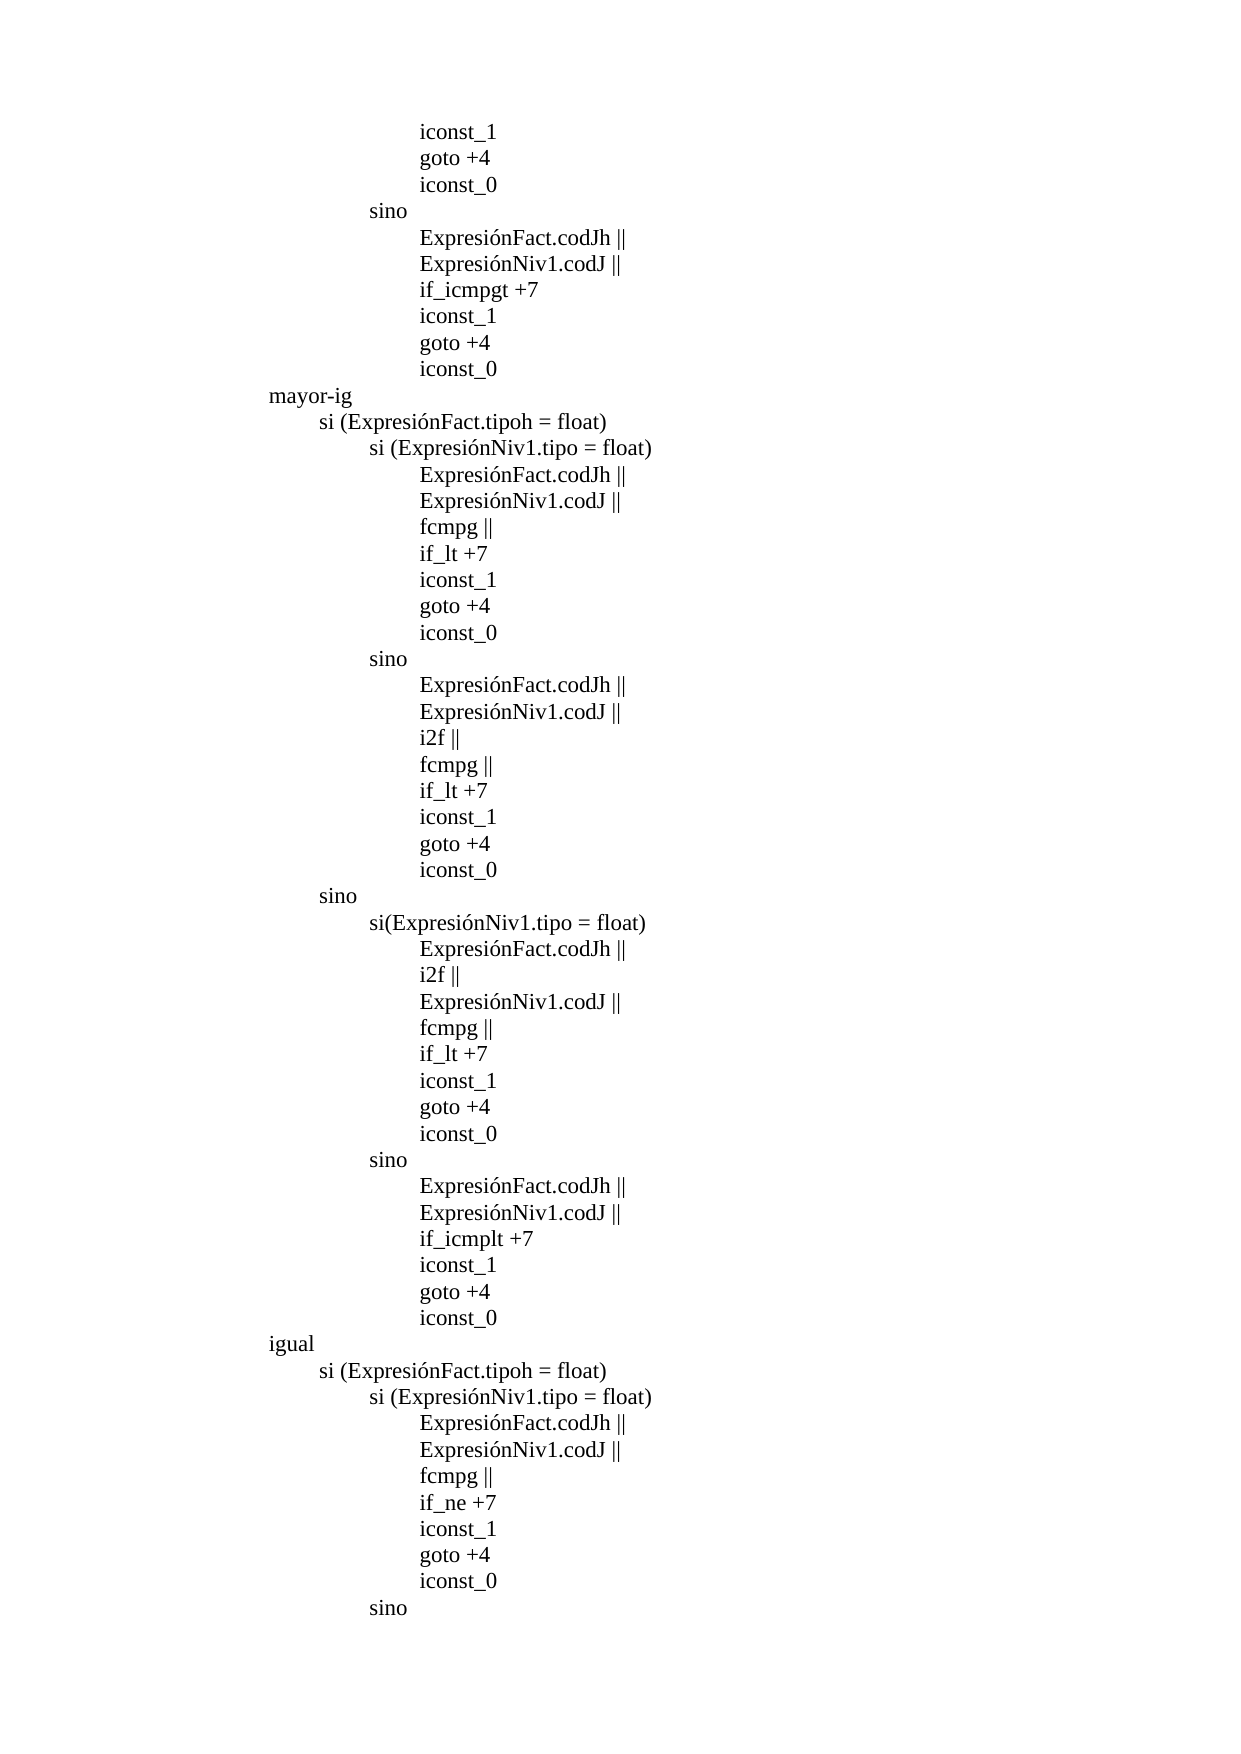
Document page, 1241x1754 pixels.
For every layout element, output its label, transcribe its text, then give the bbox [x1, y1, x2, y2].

text if_lt +7 [118, 777, 1122, 803]
text sino [118, 197, 1122, 223]
text si (ExpresiónFact.tipoh = float) [118, 408, 1122, 434]
text iconst_1 [118, 303, 1122, 329]
text i2f || [118, 724, 1122, 751]
text ExpresiónFact.codJh || [118, 461, 1122, 487]
text iconst_0 [118, 1119, 1122, 1146]
text goto +4 [118, 144, 1122, 171]
text goto +4 [118, 1278, 1122, 1304]
text goto +4 [118, 329, 1122, 355]
text iconst_1 [118, 1251, 1122, 1278]
text ExpresiónFact.codJh || [118, 1409, 1122, 1436]
text ExpresiónNiv1.codJ || [118, 698, 1122, 724]
text ExpresiónNiv1.codJ || [118, 988, 1122, 1014]
text ExpresiónFact.codJh || [118, 1172, 1122, 1199]
text iconst_0 [118, 1568, 1122, 1594]
text ExpresiónNiv1.codJ || [118, 487, 1122, 513]
text goto +4 [118, 1541, 1122, 1568]
text ExpresiónFact.codJh || [118, 223, 1122, 250]
text igual [118, 1330, 1122, 1357]
text if_icmpgt +7 [118, 276, 1122, 303]
text ExpresiónNiv1.codJ || [118, 250, 1122, 276]
text if_lt +7 [118, 1041, 1122, 1067]
text ExpresiónFact.codJh || [118, 935, 1122, 961]
text if_lt +7 [118, 540, 1122, 566]
text goto +4 [118, 830, 1122, 856]
text if_icmplt +7 [118, 1225, 1122, 1251]
text iconst_1 [118, 1515, 1122, 1541]
text sino [118, 1594, 1122, 1620]
text ExpresiónNiv1.codJ || [118, 1436, 1122, 1462]
text iconst_0 [118, 856, 1122, 882]
text fcmpg || [118, 751, 1122, 777]
text si(ExpresiónNiv1.tipo = float) [118, 909, 1122, 935]
text fcmpg || [118, 513, 1122, 540]
text iconst_0 [118, 1304, 1122, 1330]
text fcmpg || [118, 1014, 1122, 1041]
text goto +4 [118, 1093, 1122, 1119]
text fcmpg || [118, 1462, 1122, 1488]
text iconst_0 [118, 355, 1122, 382]
text iconst_0 [118, 619, 1122, 645]
text si (ExpresiónFact.tipoh = float) [118, 1357, 1122, 1383]
text sino [118, 882, 1122, 909]
text i2f || [118, 961, 1122, 988]
text sino [118, 645, 1122, 672]
text si (ExpresiónNiv1.tipo = float) [118, 1383, 1122, 1409]
text mayor-ig [118, 382, 1122, 408]
text goto +4 [118, 592, 1122, 619]
text ExpresiónFact.codJh || [118, 672, 1122, 698]
text if_ne +7 [118, 1488, 1122, 1515]
text iconst_0 [118, 171, 1122, 197]
text sino [118, 1146, 1122, 1172]
text si (ExpresiónNiv1.tipo = float) [118, 434, 1122, 461]
text iconst_1 [118, 803, 1122, 830]
text iconst_1 [118, 566, 1122, 592]
text ExpresiónNiv1.codJ || [118, 1199, 1122, 1225]
text iconst_1 [118, 1067, 1122, 1093]
text iconst_1 [118, 118, 1122, 144]
